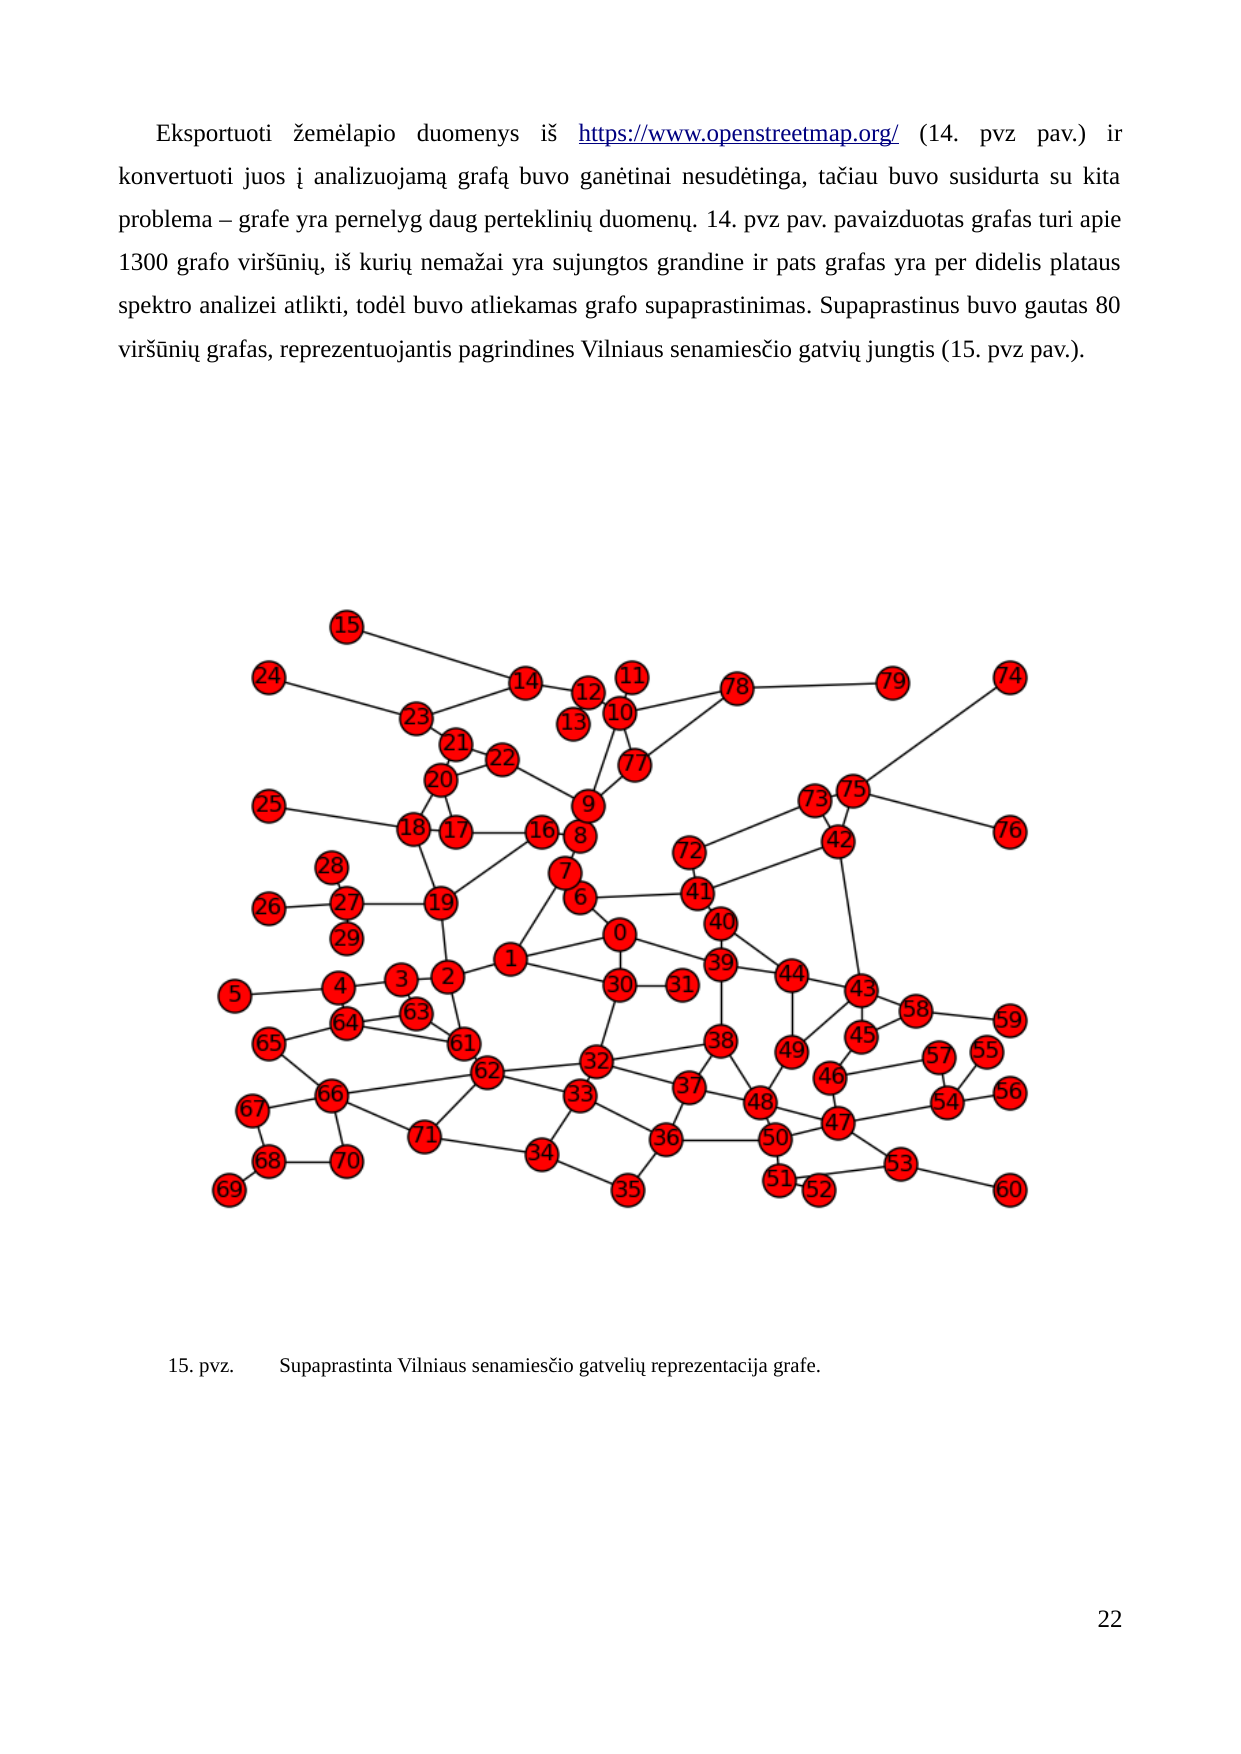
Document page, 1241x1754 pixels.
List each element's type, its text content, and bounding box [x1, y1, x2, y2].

picture [74, 473, 1166, 1293]
text Eksportuoti žemėlapio duomenys iš https://www.openstreetmap.org/ (14 pav.) ir konvertuoti juos į analizuojamą grafą buvo ganėtinai nesudėtinga, tačiau buvo susidurta su kita problema – grafe yra pernelyg daug perteklinių duomenų. 14 pav. pavaizduotas grafas turi apie 1300 grafo viršūnių, iš kurių nemažai yra sujungtos grandine ir pats grafas yra per didelis plataus spektro analizei atlikti, todėl buvo atliekamas grafo supaprastinimas. Supaprastinus buvo gautas 80 viršūnių grafas, reprezentuojantis pagrindines Vilniaus senamiesčio gatvių jungtis (15 pav.). [118, 118, 1122, 362]
table_header [118, 468, 1122, 473]
table_header [118, 1293, 1122, 1334]
table_cell Supaprastinta Vilniaus senamiesčio gatvelių reprezentacija grafe. [118, 1335, 1122, 1395]
